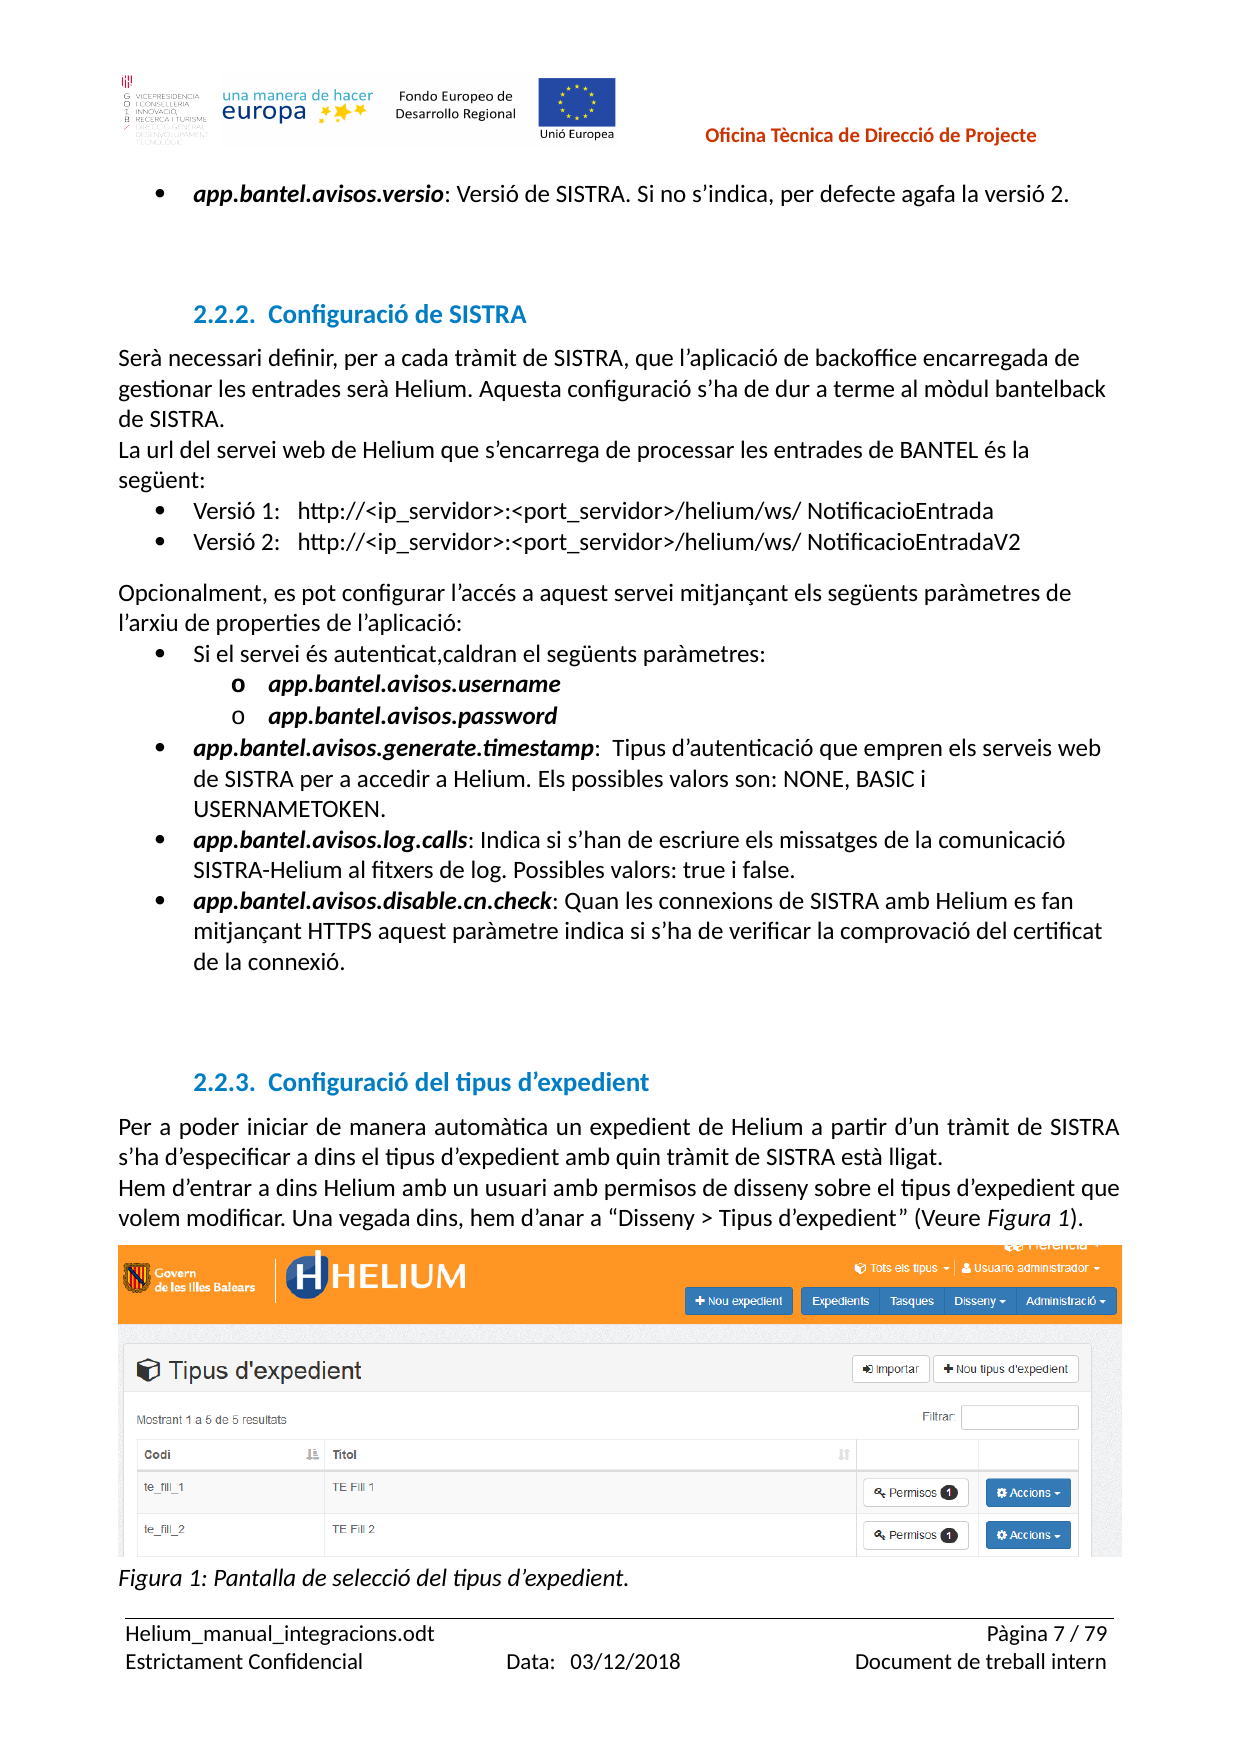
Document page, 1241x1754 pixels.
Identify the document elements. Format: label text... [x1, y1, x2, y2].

list app.bantel.avisos.disable.cn.check: Quan les connexions de SISTRA amb Helium es fan mitjançant HTTPS aquest paràmetre indica si s’ha de verificar la comprovació del certificat de la connexió. [156, 885, 1122, 976]
text Per a poder iniciar de manera automàtica un expedient de Helium a partir d’un tràmit de SISTRA s’ha d’especificar a dins el tipus d’expedient amb quin tràmit de SISTRA està lligat. [118, 1111, 1122, 1172]
picture [118, 73, 213, 147]
text La url del servei web de Helium que s’encarrega de processar les entrades de BANTEL és la següent: [118, 434, 1122, 495]
list app.bantel.avisos.log.calls: Indica si s’han de escriure els missatges de la comunicació SISTRA-Helium al fitxers de log. Possibles valors: true i false. [156, 824, 1122, 885]
list app.bantel.avisos.password [231, 700, 1122, 732]
text Hem d’entrar a dins Helium amb un usuari amb permisos de disseny sobre el tipus d’expedient que volem modificar. Una vegada dins, hem d’anar a “Disseny > Tipus d’expedient” (Veure Figura 1). [118, 1172, 1122, 1233]
text Opcionalment, es pot configurar l’accés a aquest servei mitjançant els següents paràmetres de l’arxiu de properties de l’aplicació: [118, 577, 1122, 638]
list Si el servei és autenticat,caldran el següents paràmetres: [156, 638, 1122, 669]
text Serà necessari definir, per a cada tràmit de SISTRA, que l’aplicació de backoffice encarregada de gestionar les entrades serà Helium. Aquesta configuració s’ha de dur a terme al mòdul bantelback de SISTRA. [118, 343, 1122, 434]
list Versió 2: http://<ip_servidor>:<port_servidor>/helium/ws/ NotificacioEntradaV2 [156, 526, 1122, 556]
text Figura 1: Pantalla de selecció del tipus d’expedient. [118, 1557, 1122, 1593]
subtitle Configuració del tipus d’expedient [193, 1065, 1122, 1098]
list Versió 1: http://<ip_servidor>:<port_servidor>/helium/ws/ NotificacioEntrada [156, 495, 1122, 526]
subtitle Configuració de SISTRA [193, 297, 1122, 330]
list app.bantel.avisos.versio: Versió de SISTRA. Si no s’indica, per defecte agafa la versió 2. [156, 178, 1122, 208]
list app.bantel.avisos.generate.timestamp: Tipus d’autenticació que empren els serveis web de SISTRA per a accedir a Helium. Els possibles valors son: NONE, BASIC i USERNAMETOKEN. [156, 732, 1122, 824]
picture [219, 73, 621, 147]
list app.bantel.avisos.username [231, 669, 1122, 700]
picture [118, 1245, 1123, 1557]
